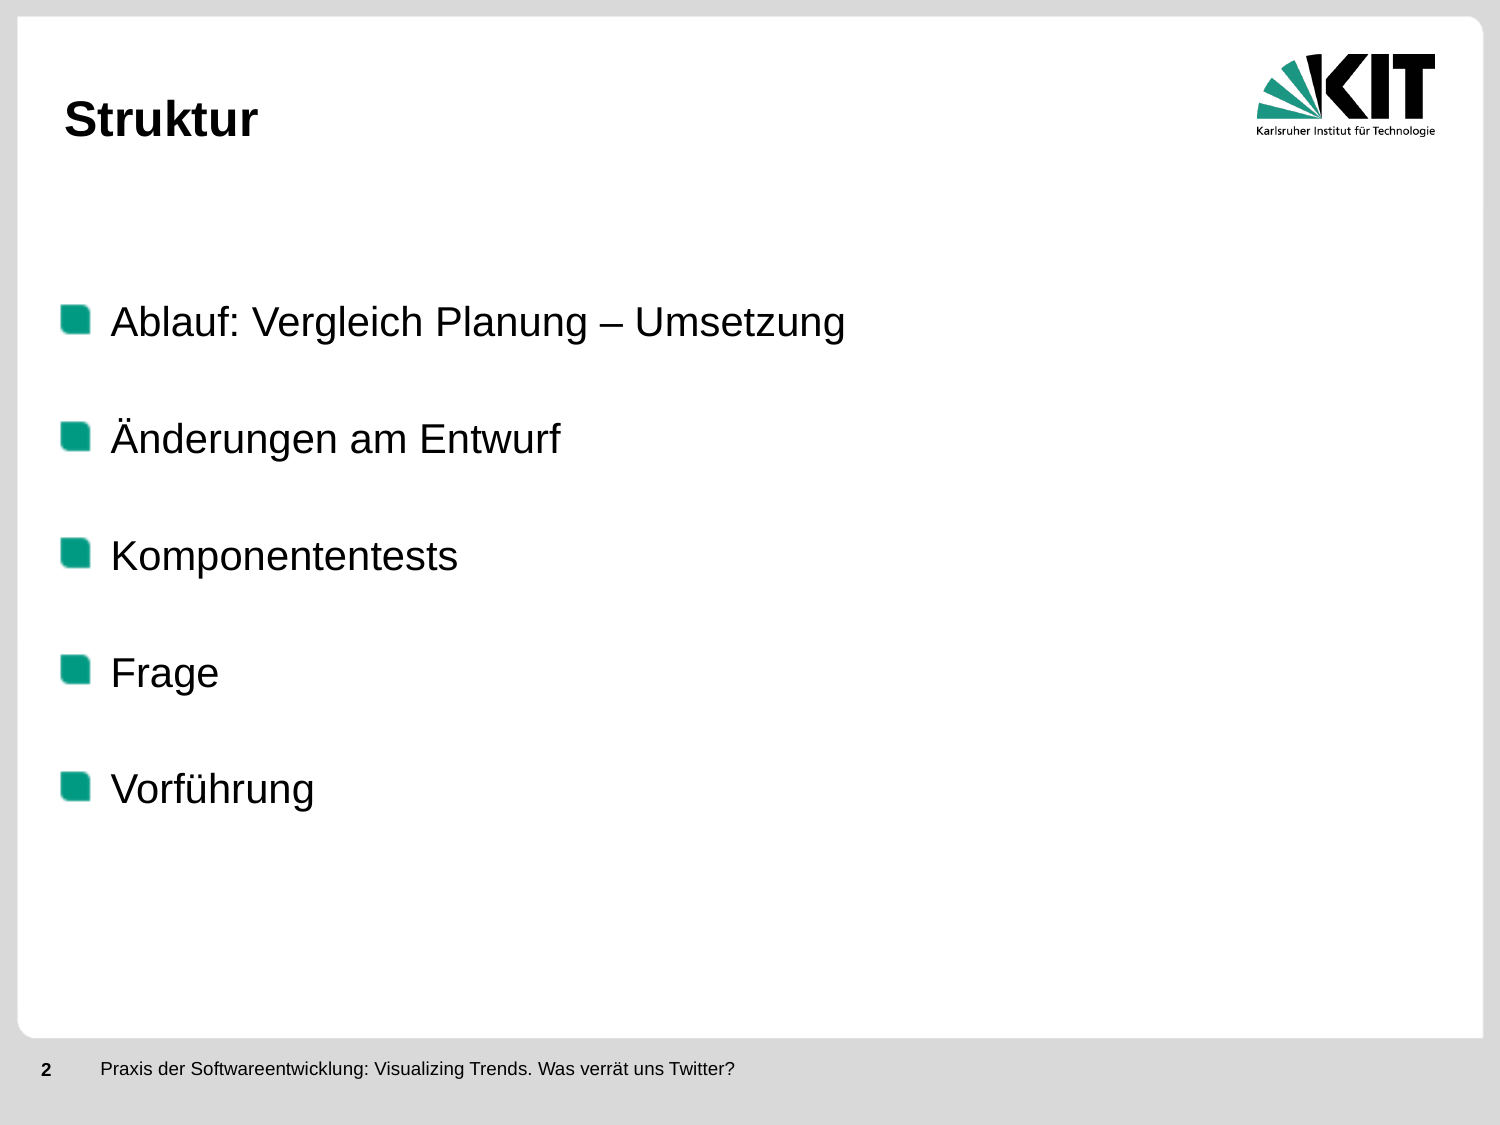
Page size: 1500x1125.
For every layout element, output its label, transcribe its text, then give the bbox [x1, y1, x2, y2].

picture [0, 0, 1500, 1125]
footer Praxis der Softwareentwicklung: Visualizing Trends. Was verrät uns Twitter? [100, 1057, 1388, 1117]
title Struktur [64, 54, 1198, 147]
list Ablauf: Vergleich Planung – Umsetzung Änderungen am Entwurf Komponententests Frage Vorführung [59, 295, 1430, 1099]
